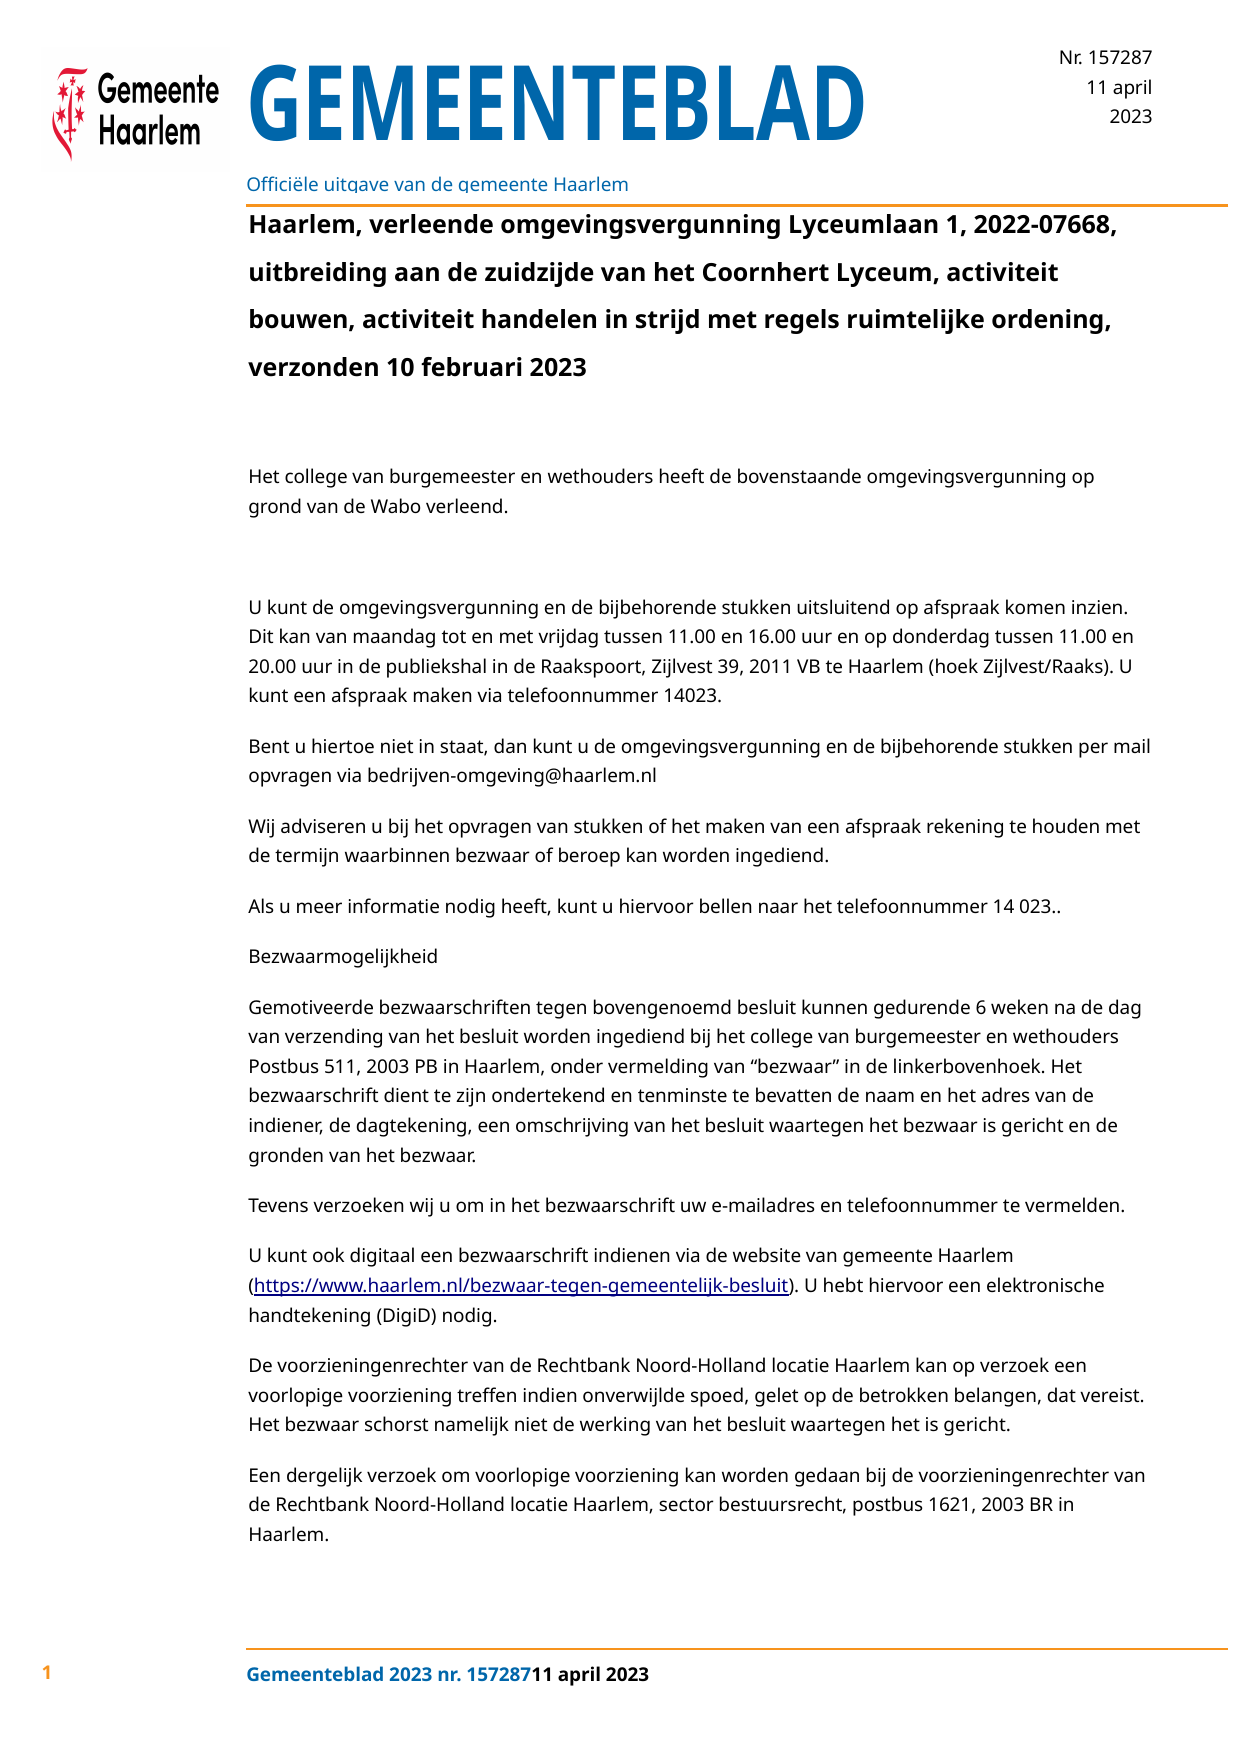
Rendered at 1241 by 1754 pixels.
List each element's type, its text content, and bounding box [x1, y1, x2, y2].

text Wij adviseren u bij het opvragen van stukken of het maken van een afspraak rekening te houden met de termijn waarbinnen bezwaar of beroep kan worden ingediend. [248, 813, 1152, 868]
text Bezwaarmogelijkheid [248, 943, 1152, 969]
picture [41, 47, 231, 172]
text De voorzieningenrechter van de Rechtbank Noord-Holland locatie Haarlem kan op verzoek een voorlopige voorziening treffen indien onverwijlde spoed, gelet op de betrokken belangen, dat vereist. Het bezwaar schorst namelijk niet de werking van het besluit waartegen het is gericht. [248, 1352, 1152, 1437]
text Tevens verzoeken wij u om in het bezwaarschrift uw e-mailadres en telefoonnummer te vermelden. [248, 1192, 1152, 1218]
text Bent u hiertoe niet in staat, dan kunt u de omgevingsvergunning en de bijbehorende stukken per mail opvragen via bedrijven-omgeving@haarlem.nl [248, 733, 1152, 788]
text Als u meer informatie nodig heeft, kunt u hiervoor bellen naar het telefoonnummer 14 023.. [248, 893, 1152, 919]
text Het college van burgemeester en wethouders heeft de bovenstaande omgevingsvergunning op grond van de Wabo verleend. [248, 463, 1152, 519]
text Haarlem, verleende omgevingsvergunning Lyceumlaan 1, 2022-07668, uitbreiding aan de zuidzijde van het Coornhert Lyceum, activiteit bouwen, activiteit handelen in strijd met regels ruimtelijke ordening, verzonden 10 februari 2023 [248, 207, 1152, 384]
text U kunt de omgevingsvergunning en de bijbehorende stukken uitsluitend op afspraak komen inzien. Dit kan van maandag tot en met vrijdag tussen 11.00 en 16.00 uur en op donderdag tussen 11.00 en 20.00 uur in de publiekshal in de Raakspoort, Zijlvest 39, 2011 VB te Haarlem (hoek Zijlvest/Raaks). U kunt een afspraak maken via telefoonnummer 14023. [248, 594, 1152, 708]
text Een dergelijk verzoek om voorlopige voorziening kan worden gedaan bij de voorzieningenrechter van de Rechtbank Noord-Holland locatie Haarlem, sector bestuursrecht, postbus 1621, 2003 BR in Haarlem. [248, 1462, 1152, 1547]
text U kunt ook digitaal een bezwaarschrift indienen via de website van gemeente Haarlem (https://www.haarlem.nl/bezwaar-tegen-gemeentelijk-besluit). U hebt hiervoor een elektronische handtekening (DigiD) nodig. [248, 1243, 1152, 1328]
text Gemotiveerde bezwaarschriften tegen bovengenoemd besluit kunnen gedurende 6 weken na de dag van verzending van het besluit worden ingediend bij het college van burgemeester en wethouders Postbus 511, 2003 PB in Haarlem, onder vermelding van “bezwaar” in de linkerbovenhoek. Het bezwaarschrift dient te zijn ondertekend en tenminste te bevatten de naam en het adres van de indiener, de dagtekening, een omschrijving van het besluit waartegen het bezwaar is gericht en de gronden van het bezwaar. [248, 994, 1152, 1168]
